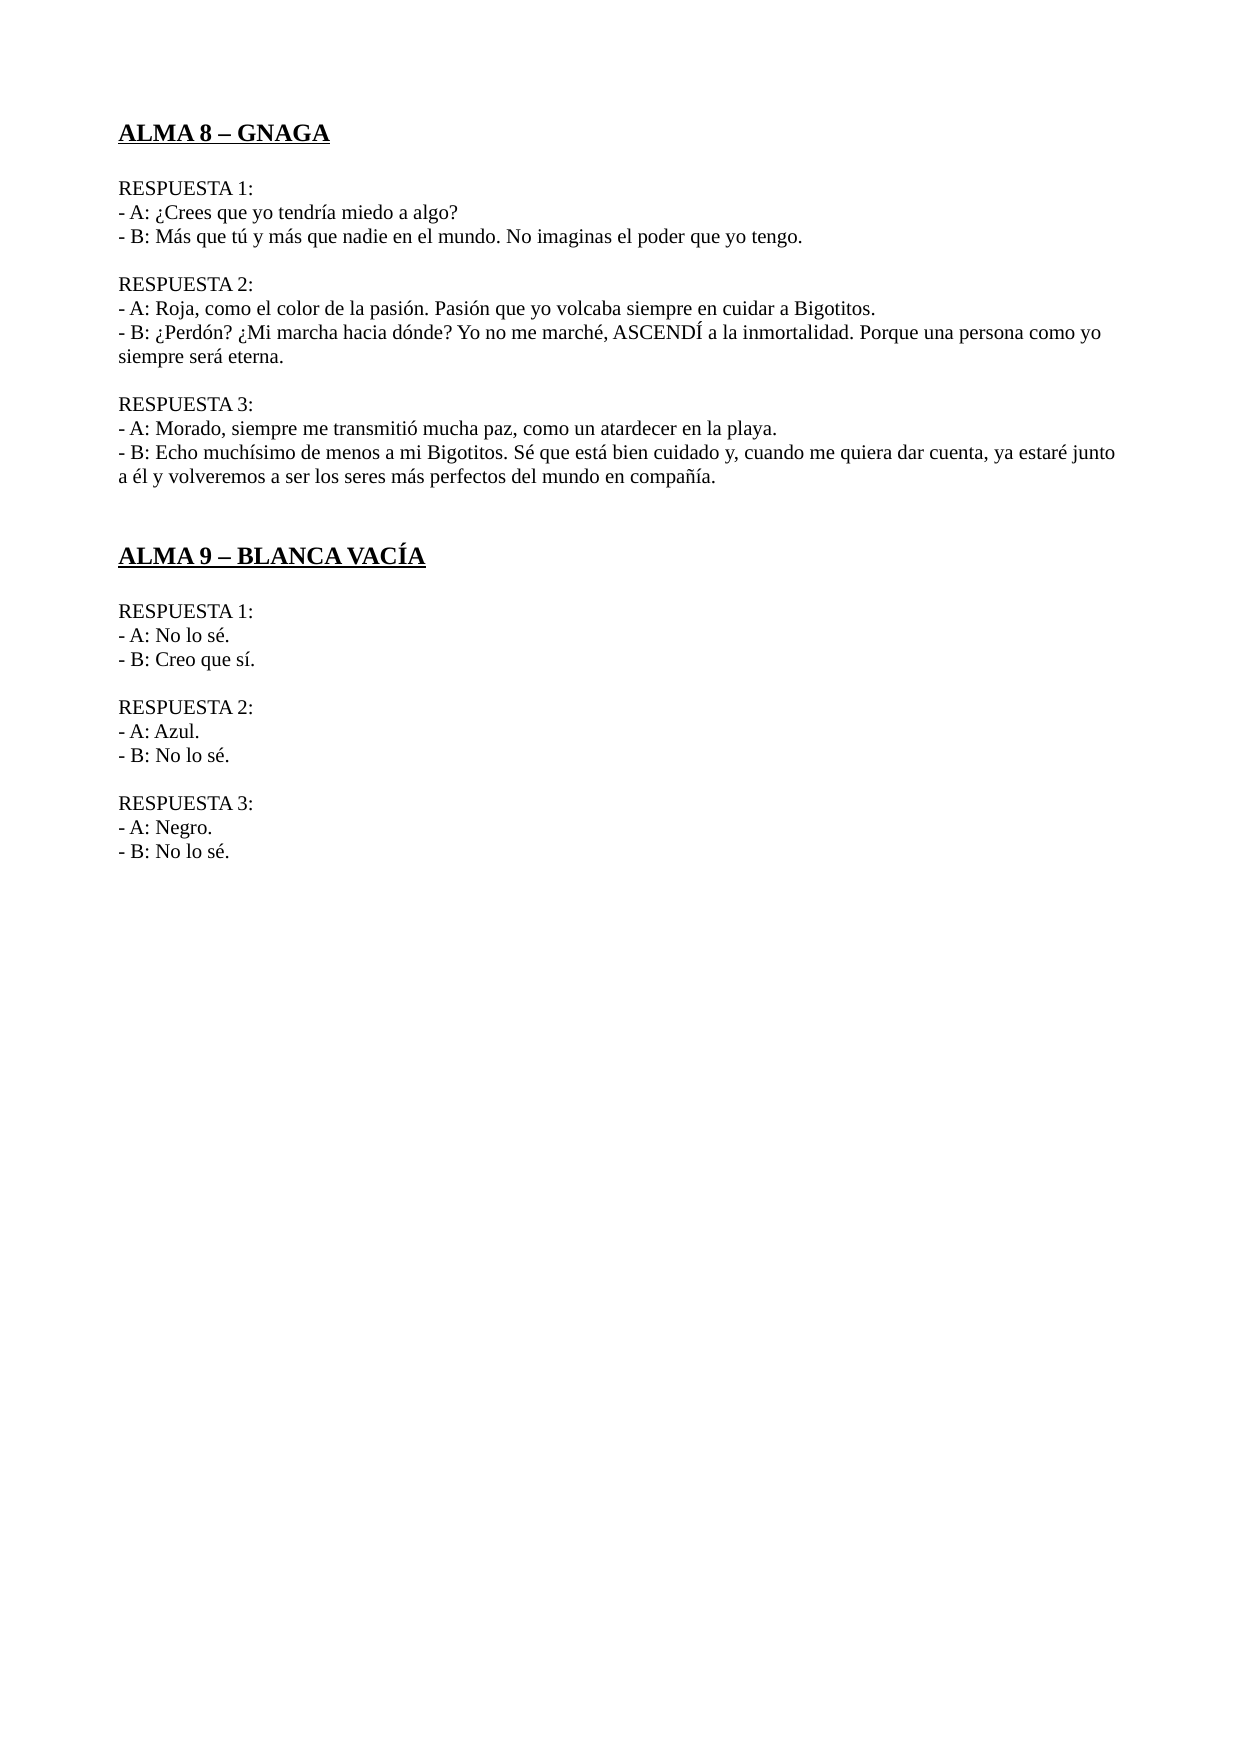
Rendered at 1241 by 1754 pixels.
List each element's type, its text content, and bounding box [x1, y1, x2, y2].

text - B: Más que tú y más que nadie en el mundo. No imaginas el poder que yo tengo. [118, 224, 1122, 248]
text - A: ¿Crees que yo tendría miedo a algo? [118, 200, 1122, 224]
text RESPUESTA 3: [118, 791, 1122, 815]
text - B: No lo sé. [118, 839, 1122, 863]
text RESPUESTA 1: [118, 599, 1122, 623]
text - B: Creo que sí. [118, 647, 1122, 671]
text - B: No lo sé. [118, 743, 1122, 767]
text - A: Azul. [118, 719, 1122, 743]
text - B: Echo muchísimo de menos a mi Bigotitos. Sé que está bien cuidado y, cuando me quiera dar cuenta, ya estaré junto a él y volveremos a ser los seres más perfectos del mundo en compañía. [118, 440, 1122, 488]
text - A: Morado, siempre me transmitió mucha paz, como un atardecer en la playa. [118, 416, 1122, 440]
text - B: ¿Perdón? ¿Mi marcha hacia dónde? Yo no me marché, ASCENDÍ a la inmortalidad. Porque una persona como yo siempre será eterna. [118, 320, 1122, 368]
text ALMA 8 – GNAGA [118, 118, 1122, 147]
text RESPUESTA 2: [118, 695, 1122, 719]
text - A: No lo sé. [118, 623, 1122, 647]
text RESPUESTA 3: [118, 392, 1122, 416]
text RESPUESTA 2: [118, 272, 1122, 296]
text RESPUESTA 1: [118, 176, 1122, 200]
text ALMA 9 – BLANCA VACÍA [118, 541, 1122, 570]
text - A: Negro. [118, 815, 1122, 839]
text - A: Roja, como el color de la pasión. Pasión que yo volcaba siempre en cuidar a Bigotitos. [118, 296, 1122, 320]
